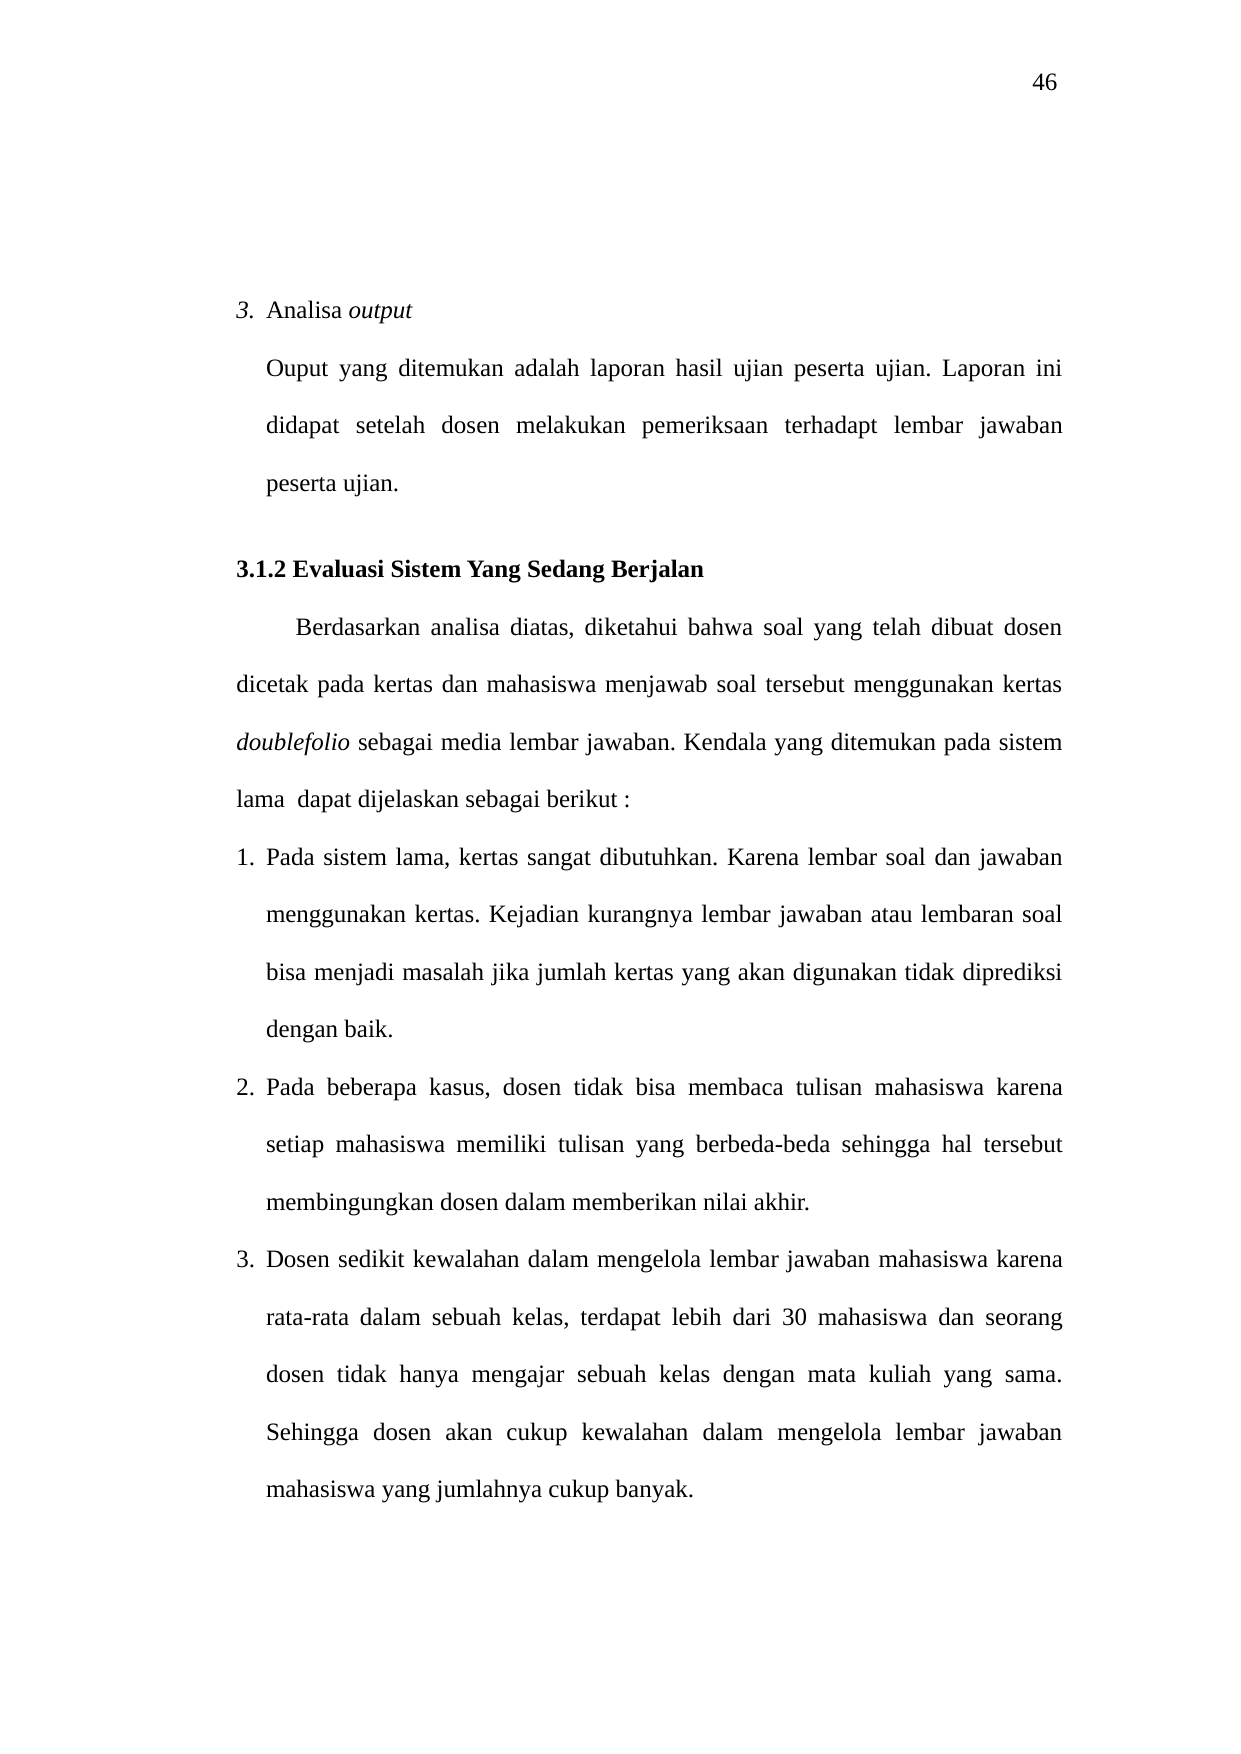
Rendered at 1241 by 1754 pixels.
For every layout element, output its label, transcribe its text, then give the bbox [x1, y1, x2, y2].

text Berdasarkan analisa diatas, diketahui bahwa soal yang telah dibuat dosen dicetak pada kertas dan mahasiswa menjawab soal tersebut menggunakan kertas doublefolio sebagai media lembar jawaban. Kendala yang ditemukan pada sistem lama dapat dijelaskan sebagai berikut : [236, 612, 1063, 813]
list Analisa output [236, 295, 1063, 324]
list Ouput yang ditemukan adalah laporan hasil ujian peserta ujian. Laporan ini didapat setelah dosen melakukan pemeriksaan terhadapt lembar jawaban peserta ujian. [236, 353, 1063, 497]
subtitle 3.1.2 Evaluasi Sistem Yang Sedang Berjalan [236, 554, 1063, 583]
list Dosen sedikit kewalahan dalam mengelola lembar jawaban mahasiswa karena rata-rata dalam sebuah kelas, terdapat lebih dari 30 mahasiswa dan seorang dosen tidak hanya mengajar sebuah kelas dengan mata kuliah yang sama. Sehingga dosen akan cukup kewalahan dalam mengelola lembar jawaban mahasiswa yang jumlahnya cukup banyak. [236, 1244, 1063, 1503]
list Pada beberapa kasus, dosen tidak bisa membaca tulisan mahasiswa karena setiap mahasiswa memiliki tulisan yang berbeda-beda sehingga hal tersebut membingungkan dosen dalam memberikan nilai akhir. [236, 1072, 1063, 1215]
list Pada sistem lama, kertas sangat dibutuhkan. Karena lembar soal dan jawaban menggunakan kertas. Kejadian kurangnya lembar jawaban atau lembaran soal bisa menjadi masalah jika jumlah kertas yang akan digunakan tidak diprediksi dengan baik. [236, 842, 1063, 1043]
